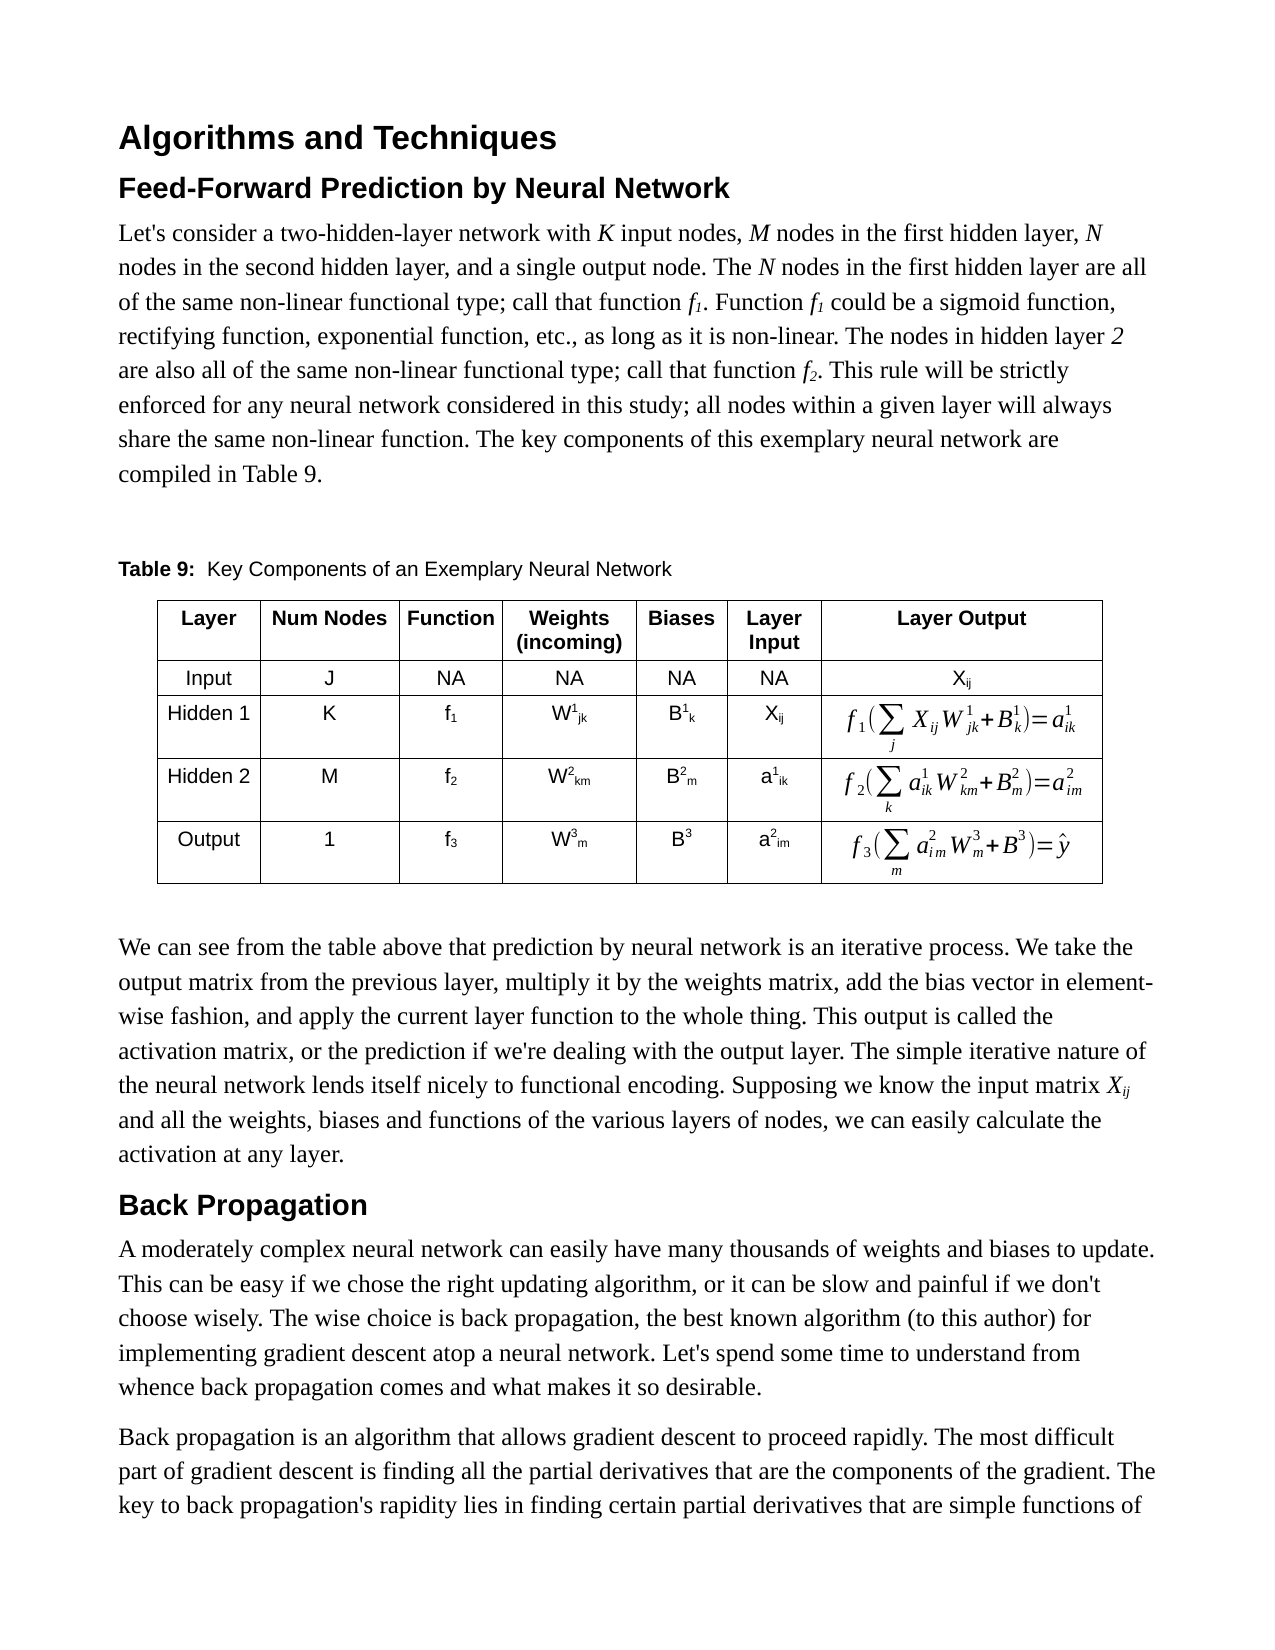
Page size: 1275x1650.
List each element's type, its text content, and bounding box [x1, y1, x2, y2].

table_cell M [261, 759, 399, 821]
table_cell f1 [400, 696, 502, 758]
table_header Layer Input [728, 601, 821, 660]
table_cell Hidden 1 [158, 696, 260, 758]
table_cell Hidden 2 [158, 759, 260, 821]
table_cell J [261, 661, 399, 695]
table_cell Xij [822, 661, 1102, 695]
table_cell NA [503, 661, 636, 695]
table_header Biases [637, 601, 727, 660]
table_header Layer [158, 601, 260, 660]
table_cell [822, 759, 1102, 821]
table_cell f3 [400, 822, 502, 883]
table_cell Output [158, 822, 260, 883]
table_cell a1ik [728, 759, 821, 821]
text Let's consider a two-hidden-layer network with K input nodes, M nodes in the first hidden layer, N nodes in the second hidden layer, and a single output node. The N nodes in the first hidden layer are all of the same non-linear functional type; call that function f1. Function f1 could be a sigmoid function, rectifying function, exponential function, etc., as long as it is non-linear. The nodes in hidden layer 2 are also all of the same non-linear functional type; call that function f2. This rule will be strictly enforced for any neural network considered in this study; all nodes within a given layer will always share the same non-linear function. The key components of this exemplary neural network are compiled in Table 9. [118, 218, 1157, 488]
text Back propagation is an algorithm that allows gradient descent to proceed rapidly. The most difficult part of gradient descent is finding all the partial derivatives that are the components of the gradient. The key to back propagation's rapidity lies in finding certain partial derivatives that are simple functions of [118, 1422, 1157, 1519]
text We can see from the table above that prediction by neural network is an iterative process. We take the output matrix from the previous layer, multiply it by the weights matrix, add the bias vector in element-wise fashion, and apply the current layer function to the whole thing. This output is called the activation matrix, or the prediction if we're dealing with the output layer. The simple iterative nature of the neural network lends itself nicely to functional encoding. Supposing we know the input matrix Xij and all the weights, biases and functions of the various layers of nodes, we can easily calculate the activation at any layer. [118, 932, 1157, 1168]
table_cell NA [728, 661, 821, 695]
table_cell [822, 696, 1102, 758]
table_cell Xij [728, 696, 821, 758]
subtitle Back Propagation [118, 1188, 1157, 1222]
table_cell W2km [503, 759, 636, 821]
table_cell NA [400, 661, 502, 695]
table_cell NA [637, 661, 727, 695]
table_cell W1jk [503, 696, 636, 758]
table_cell K [261, 696, 399, 758]
table_cell B1k [637, 696, 727, 758]
table_cell W3m [503, 822, 636, 883]
table_header Layer Output [822, 601, 1102, 660]
table_cell B3 [637, 822, 727, 883]
table_cell B2m [637, 759, 727, 821]
text Table 9: Key Components of an Exemplary Neural Network [118, 557, 1157, 581]
table_header Function [400, 601, 502, 660]
table_header Num Nodes [261, 601, 399, 660]
table_cell 1 [261, 822, 399, 883]
table_cell [822, 822, 1102, 883]
subtitle Feed-Forward Prediction by Neural Network [118, 171, 1157, 205]
subtitle Algorithms and Techniques [118, 118, 1157, 157]
table_header Weights (incoming) [503, 601, 636, 660]
text A moderately complex neural network can easily have many thousands of weights and biases to update. This can be easy if we chose the right updating algorithm, or it can be slow and painful if we don't choose wisely. The wise choice is back propagation, the best known algorithm (to this author) for implementing gradient descent atop a neural network. Let's spend some time to understand from whence back propagation comes and what makes it so desirable. [118, 1234, 1157, 1401]
table_cell Input [158, 661, 260, 695]
table_cell a2im [728, 822, 821, 883]
table_cell f2 [400, 759, 502, 821]
